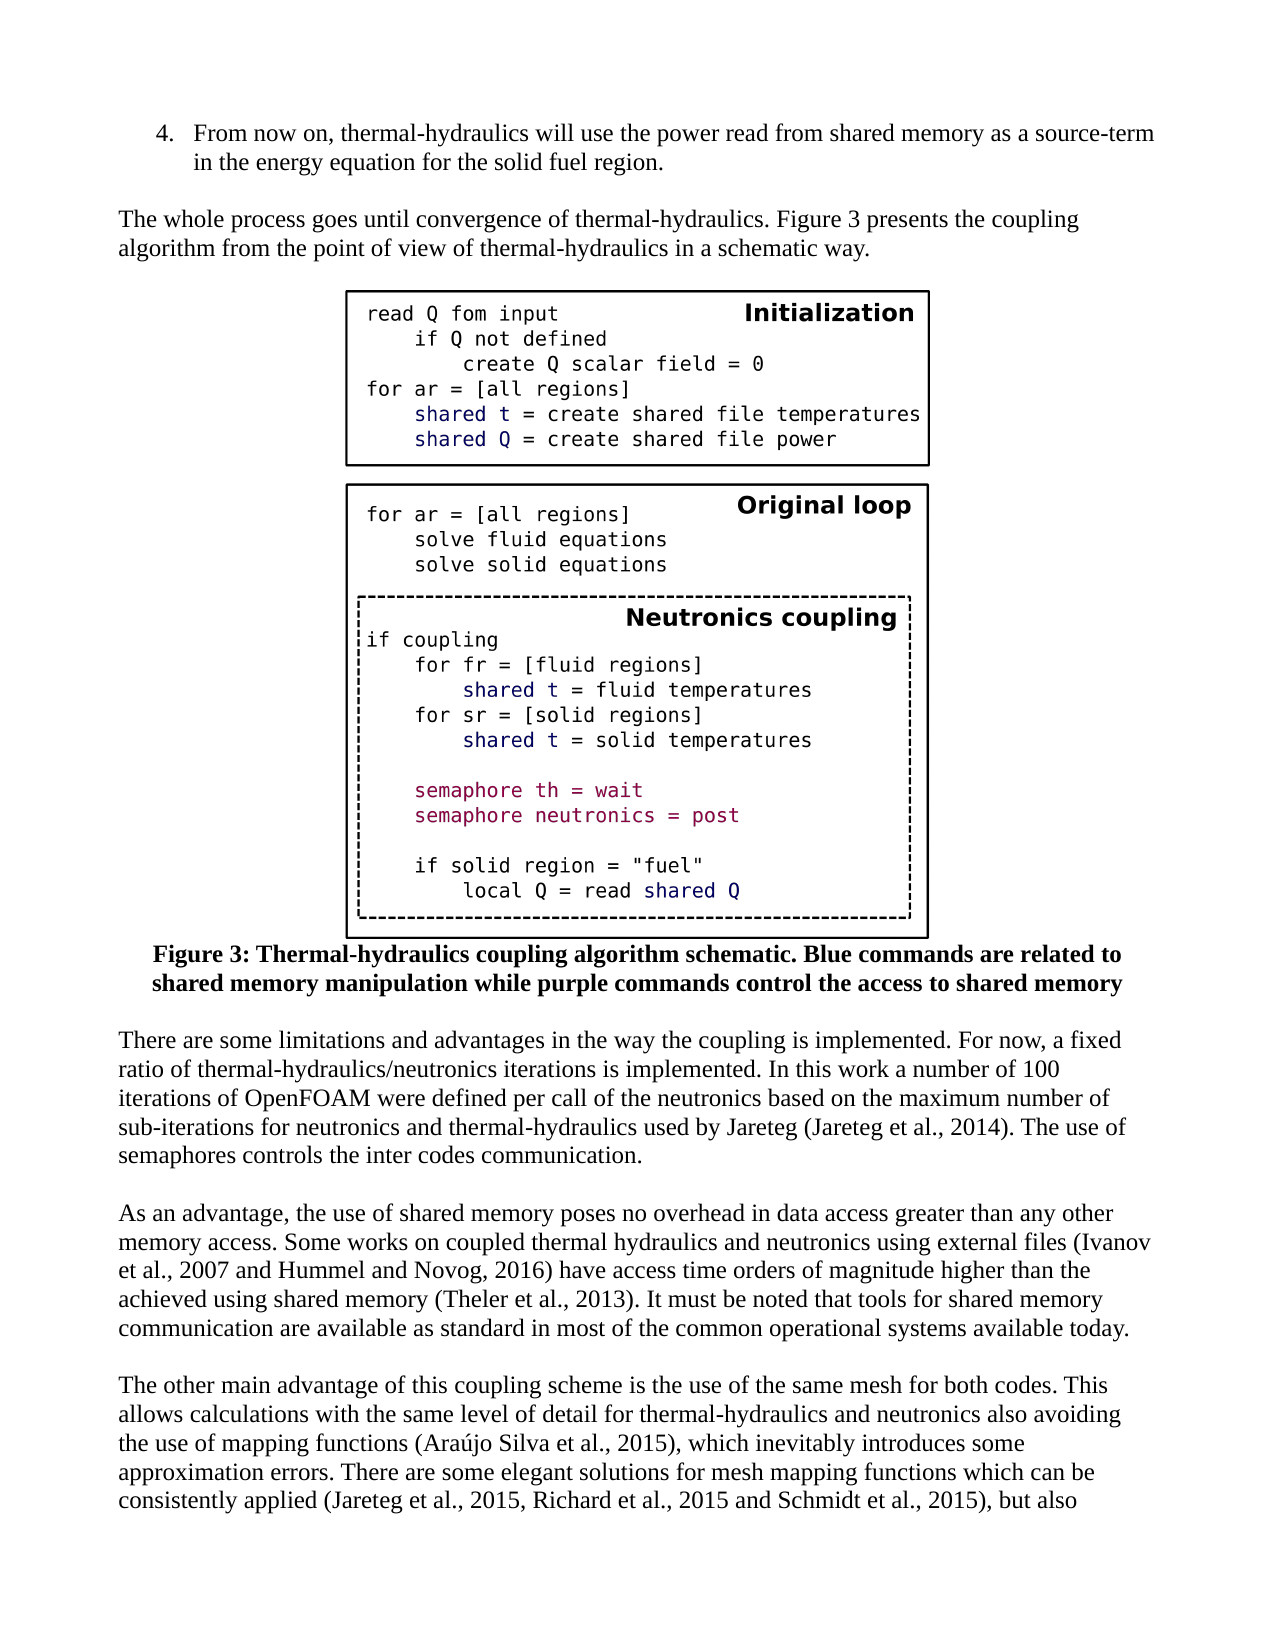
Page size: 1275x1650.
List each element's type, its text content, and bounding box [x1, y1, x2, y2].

picture [345, 290, 930, 939]
list From now on, thermal-hydraulics will use the power read from shared memory as a source-term in the energy equation for the solid fuel region. [156, 118, 1157, 176]
text Figure 3: Thermal-hydraulics coupling algorithm schematic. Blue commands are related to shared memory manipulation while purple commands control the access to shared memory [118, 939, 1157, 997]
text There are some limitations and advantages in the way the coupling is implemented. For now, a fixed ratio of thermal-hydraulics/neutronics iterations is implemented. In this work a number of 100 iterations of OpenFOAM were defined per call of the neutronics based on the maximum number of sub-iterations for neutronics and thermal-hydraulics used by Jareteg (Jareteg et al., 2014). The use of semaphores controls the inter codes communication. [118, 1025, 1157, 1169]
text The whole process goes until convergence of thermal-hydraulics. Figure 3 presents the coupling algorithm from the point of view of thermal-hydraulics in a schematic way. [118, 204, 1157, 262]
text As an advantage, the use of shared memory poses no overhead in data access greater than any other memory access. Some works on coupled thermal hydraulics and neutronics using external files (Ivanov et al., 2007 and Hummel and Novog, 2016) have access time orders of magnitude higher than the achieved using shared memory (Theler et al., 2013). It must be noted that tools for shared memory communication are available as standard in most of the common operational systems available today. [118, 1198, 1157, 1342]
text The other main advantage of this coupling scheme is the use of the same mesh for both codes. This allows calculations with the same level of detail for thermal-hydraulics and neutronics also avoiding the use of mapping functions (Araújo Silva et al., 2015), which inevitably introduces some approximation errors. There are some elegant solutions for mesh mapping functions which can be consistently applied (Jareteg et al., 2015, Richard et al., 2015 and Schmidt et al., 2015), but also [118, 1370, 1157, 1514]
